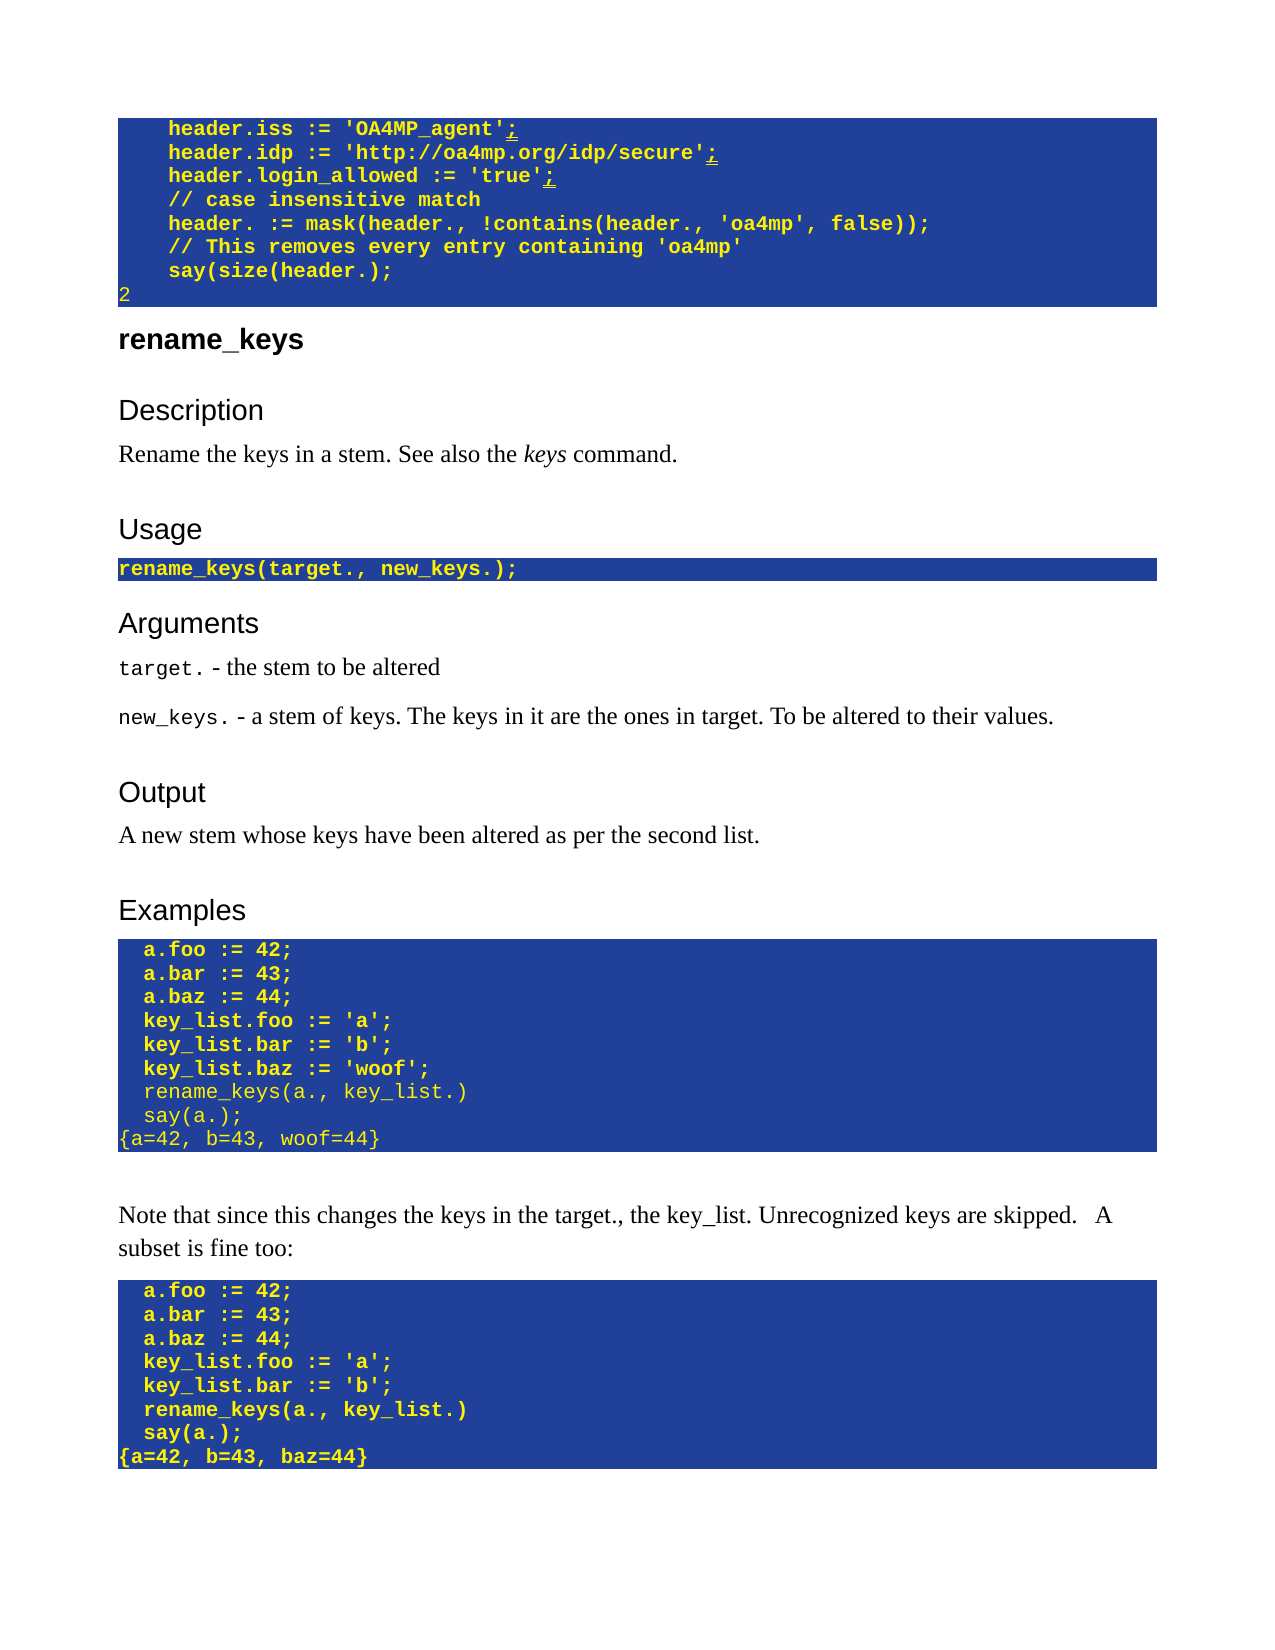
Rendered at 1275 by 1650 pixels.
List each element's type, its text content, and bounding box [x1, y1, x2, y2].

text a.foo := 42; [118, 939, 1157, 963]
text a.foo := 42; [118, 1280, 1157, 1304]
text header.iss := 'OA4MP_agent'; [118, 118, 1157, 142]
text {a=42, b=43, woof=44} [118, 1128, 1157, 1152]
subtitle Description [118, 393, 1157, 427]
text a.bar := 43; [118, 1304, 1157, 1328]
text Rename the keys in a stem. See also the keys command. [118, 439, 1157, 468]
text header.idp := 'http://oa4mp.org/idp/secure'; [118, 142, 1157, 165]
text header.login_allowed := 'true'; [118, 165, 1157, 189]
text 2 [118, 284, 1157, 307]
text say(size(header.); [118, 260, 1157, 284]
text key_list.foo := 'a'; [118, 1351, 1157, 1375]
subtitle rename_keys [118, 322, 1157, 356]
text target. - the stem to be altered [118, 652, 1157, 682]
subtitle Examples [118, 893, 1157, 927]
text a.baz := 44; [118, 987, 1157, 1010]
text // This removes every entry containing 'oa4mp' [118, 236, 1157, 260]
text key_list.baz := 'woof'; [118, 1057, 1157, 1081]
text A new stem whose keys have been altered as per the second list. [118, 821, 1157, 849]
text key_list.bar := 'b'; [118, 1034, 1157, 1057]
text rename_keys(target., new_keys.); [118, 558, 1157, 581]
subtitle Output [118, 774, 1157, 808]
text say(a.); [118, 1422, 1157, 1446]
text key_list.bar := 'b'; [118, 1375, 1157, 1398]
text header. := mask(header., !contains(header., 'oa4mp', false)); [118, 213, 1157, 236]
text say(a.); [118, 1105, 1157, 1128]
text a.bar := 43; [118, 963, 1157, 987]
text a.baz := 44; [118, 1328, 1157, 1351]
text key_list.foo := 'a'; [118, 1010, 1157, 1034]
text rename_keys(a., key_list.) [118, 1081, 1157, 1105]
text // case insensitive match [118, 189, 1157, 213]
subtitle Usage [118, 512, 1157, 545]
text new_keys. - a stem of keys. The keys in it are the ones in target. To be altered to their values. [118, 701, 1157, 731]
text rename_keys(a., key_list.) [118, 1398, 1157, 1422]
subtitle Arguments [118, 606, 1157, 640]
text Note that since this changes the keys in the target., the key_list. Unrecognized keys are skipped. A subset is fine too: [118, 1200, 1157, 1261]
text {a=42, b=43, baz=44} [118, 1446, 1157, 1469]
